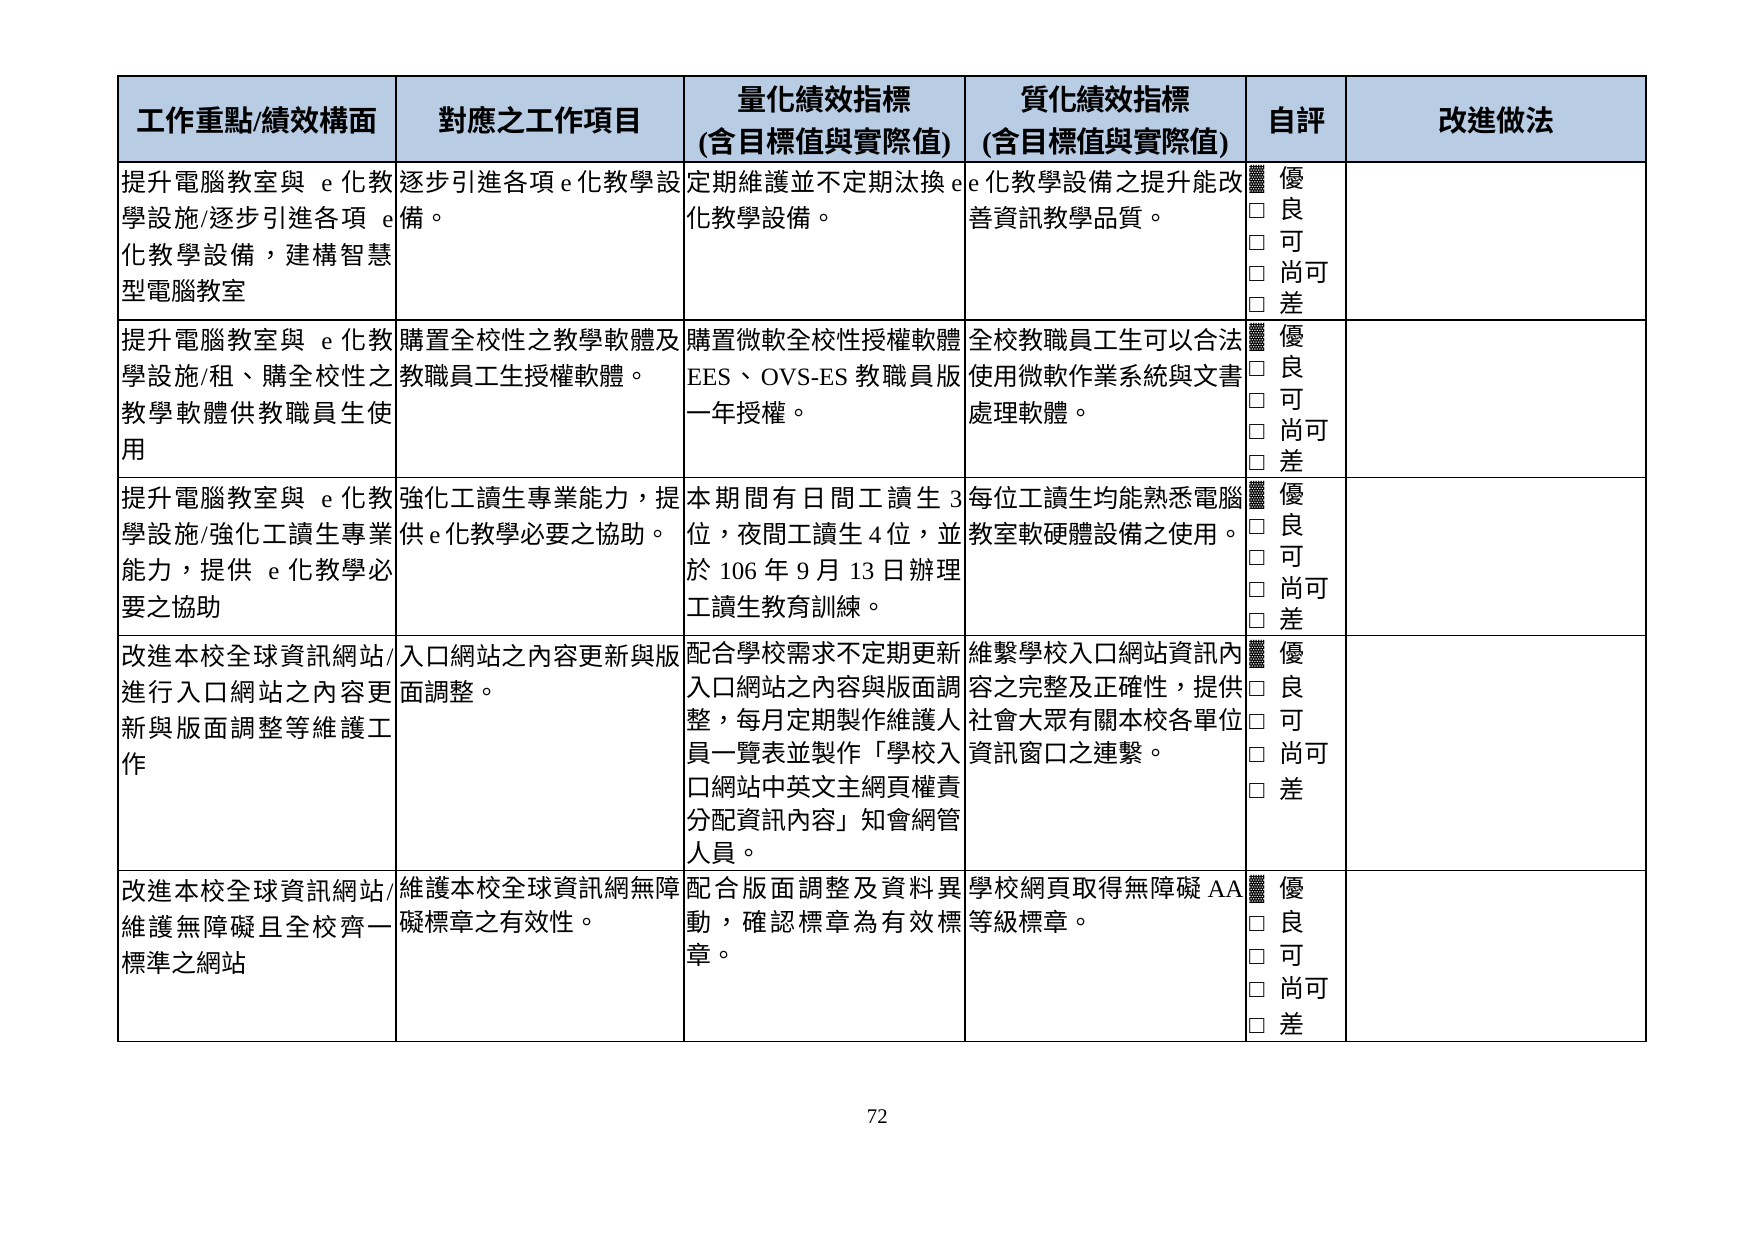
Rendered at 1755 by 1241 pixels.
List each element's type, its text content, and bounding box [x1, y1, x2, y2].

table_cell 配合版面調整及資料異動，確認標章為有效標章。 [685, 871, 964, 1041]
table_cell 購置全校性之教學軟體及教職員工生授權軟體。 [397, 321, 683, 477]
table_cell 逐步引進各項e化教學設備。 [397, 163, 683, 319]
table_cell 提升電腦教室與 e 化教學設施/強化工讀生專業能力，提供 e 化教學必要之協助 [119, 478, 395, 634]
table_cell 每位工讀生均能熟悉電腦教室軟硬體設備之使用。 [966, 478, 1245, 634]
table_cell ▓ 優 □ 良 □ 可 □ 尚可 □ 差 [1247, 163, 1345, 319]
table_cell [1347, 636, 1645, 869]
table_cell e化教學設備之提升能改善資訊教學品質。 [966, 163, 1245, 319]
table_cell ▓ 優 □ 良 □ 可 □ 尚可 □ 差 [1247, 636, 1345, 869]
table_cell ▓ 優 □ 良 □ 可 □ 尚可 □ 差 [1247, 478, 1345, 634]
table_cell [1347, 871, 1645, 1041]
table_cell 購置微軟全校性授權軟體EES、OVS-ES教職員版一年授權。 [685, 321, 964, 477]
table_cell 強化工讀生專業能力，提供e化教學必要之協助。 [397, 478, 683, 634]
table_header 量化績效指標 (含目標值與實際值) [685, 77, 964, 161]
table_cell 改進本校全球資訊網站/進行入口網站之內容更新與版面調整等維護工作 [119, 636, 395, 869]
table_header 工作重點/績效構面 [119, 77, 395, 161]
table_cell [1347, 321, 1645, 477]
table_cell 提升電腦教室與 e 化教學設施/逐步引進各項 e 化教學設備，建構智慧型電腦教室 [119, 163, 395, 319]
table_cell 配合學校需求不定期更新入口網站之內容與版面調整，每月定期製作維護人員一覽表並製作「學校入口網站中英文主網頁權責分配資訊內容」知會網管人員。 [685, 636, 964, 869]
table_cell 維繫學校入口網站資訊內容之完整及正確性，提供社會大眾有關本校各單位資訊窗口之連繫。 [966, 636, 1245, 869]
table_cell 維護本校全球資訊網無障礙標章之有效性。 [397, 871, 683, 1041]
table_header 自評 [1247, 77, 1345, 161]
table_cell 本期間有日間工讀生3位，夜間工讀生4位，並於106年9月13日辦理工讀生教育訓練。 [685, 478, 964, 634]
table_cell 入口網站之內容更新與版面調整。 [397, 636, 683, 869]
table_cell 學校網頁取得無障礙AA等級標章。 [966, 871, 1245, 1041]
table_cell 提升電腦教室與 e 化教學設施/租、購全校性之教學軟體供教職員生使用 [119, 321, 395, 477]
table_cell 全校教職員工生可以合法使用微軟作業系統與文書處理軟體。 [966, 321, 1245, 477]
table_header 質化績效指標 (含目標值與實際值) [966, 77, 1245, 161]
table_cell 改進本校全球資訊網站/維護無障礙且全校齊一標準之網站 [119, 871, 395, 1041]
table_header 改進做法 [1347, 77, 1645, 161]
table_cell ▓ 優 □ 良 □ 可 □ 尚可 □ 差 [1247, 321, 1345, 477]
table_cell 定期維護並不定期汰換e化教學設備。 [685, 163, 964, 319]
table_cell ▓ 優 □ 良 □ 可 □ 尚可 □ 差 [1247, 871, 1345, 1041]
table_header 對應之工作項目 [397, 77, 683, 161]
table_cell [1347, 478, 1645, 634]
table_cell [1347, 163, 1645, 319]
